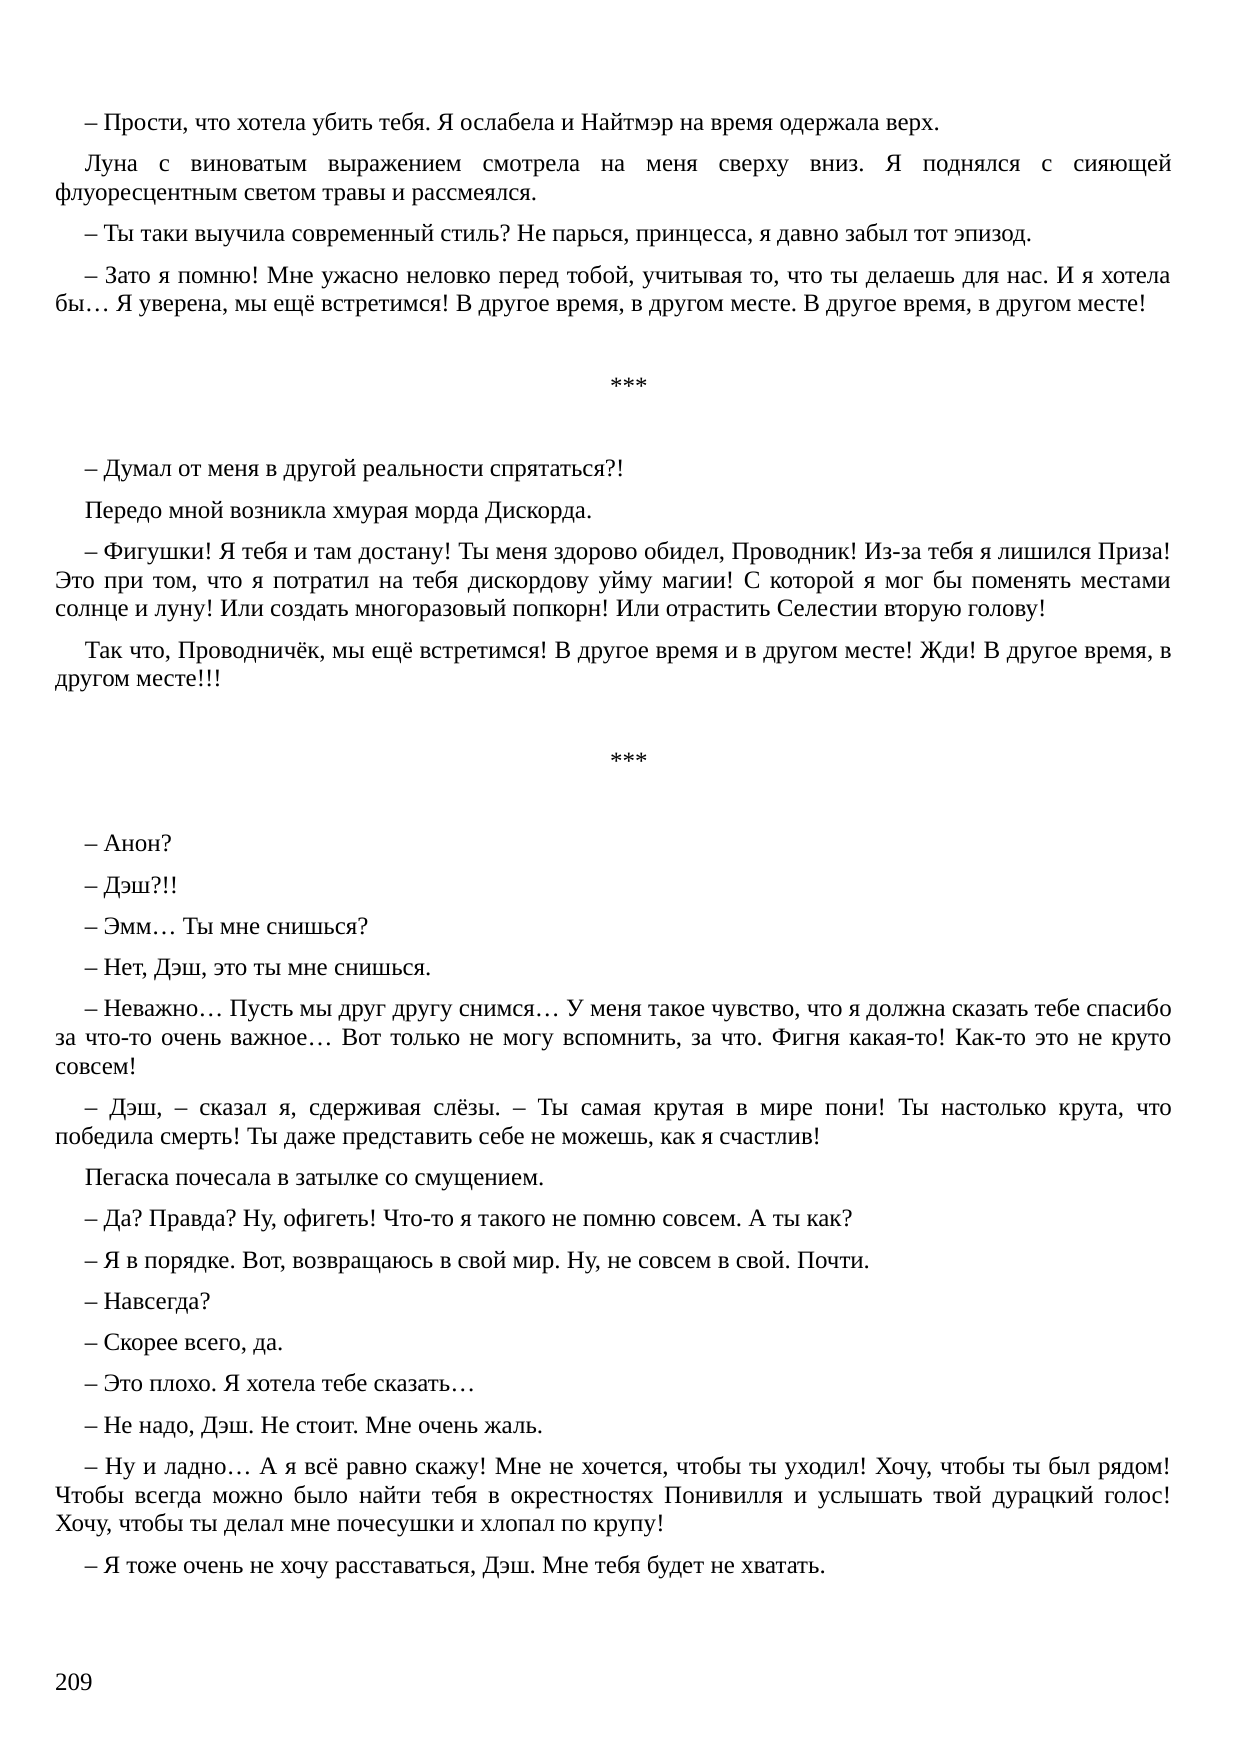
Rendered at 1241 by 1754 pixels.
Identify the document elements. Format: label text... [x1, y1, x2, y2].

text Так что, Проводничёк, мы ещё встретимся! В другое время и в другом месте! Жди! В другое время, в другом месте!!! [55, 635, 1173, 692]
text Луна с виноватым выражением смотрела на меня сверху вниз. Я поднялся с сияющей флуоресцентным светом травы и рассмеялся. [55, 148, 1173, 206]
text – Это плохо. Я хотела тебе сказать… [55, 1368, 1173, 1397]
text Передо мной возникла хмурая морда Дискорда. [55, 495, 1173, 523]
text Пегаска почесала в затылке со смущением. [55, 1162, 1173, 1191]
text – Неважно… Пусть мы друг другу снимся… У меня такое чувство, что я должна сказать тебе спасибо за что-то очень важное… Вот только не могу вспомнить, за что. Фигня какая-то! Как-то это не круто совсем! [55, 993, 1173, 1080]
text – Я тоже очень не хочу расставаться, Дэш. Мне тебя будет не хватать. [55, 1550, 1173, 1578]
text – Думал от меня в другой реальности спрятаться?! [55, 453, 1173, 482]
text – Дэш, – сказал я, сдерживая слёзы. – Ты самая крутая в мире пони! Ты настолько крута, что победила смерть! Ты даже представить себе не можешь, как я счастлив! [55, 1092, 1173, 1150]
text – Скорее всего, да. [55, 1327, 1173, 1356]
text – Не надо, Дэш. Не стоит. Мне очень жаль. [55, 1410, 1173, 1438]
text – Да? Правда? Ну, офигеть! Что-то я такого не помню совсем. А ты как? [55, 1203, 1173, 1232]
text – Прости, что хотела убить тебя. Я ослабела и Найтмэр на время одержала верх. [55, 107, 1173, 136]
text – Анон? [55, 828, 1173, 857]
text – Ну и ладно… А я всё равно скажу! Мне не хочется, чтобы ты уходил! Хочу, чтобы ты был рядом! Чтобы всегда можно было найти тебя в окрестностях Понивилля и услышать твой дурацкий голос! Хочу, чтобы ты делал мне почесушки и хлопал по крупу! [55, 1451, 1173, 1537]
text – Зато я помню! Мне ужасно неловко перед тобой, учитывая то, что ты делаешь для нас. И я хотела бы… Я уверена, мы ещё встретимся! В другое время, в другом месте. В другое время, в другом месте! [55, 260, 1173, 317]
text – Я в порядке. Вот, возвращаюсь в свой мир. Ну, не совсем в свой. Почти. [55, 1245, 1173, 1273]
text – Ты таки выучила современный стиль? Не парься, принцесса, я давно забыл тот эпизод. [55, 218, 1173, 247]
text – Эмм… Ты мне снишься? [55, 911, 1173, 940]
text – Дэш?!! [55, 870, 1173, 898]
text – Навсегда? [55, 1286, 1173, 1315]
text *** [55, 746, 1173, 775]
text – Нет, Дэш, это ты мне снишься. [55, 952, 1173, 981]
text – Фигушки! Я тебя и там достану! Ты меня здорово обидел, Проводник! Из-за тебя я лишился Приза! Это при том, что я потратил на тебя дискордову уйму магии! С которой я мог бы поменять местами солнце и луну! Или создать многоразовый попкорн! Или отрастить Селестии вторую голову! [55, 536, 1173, 622]
text *** [55, 371, 1173, 400]
